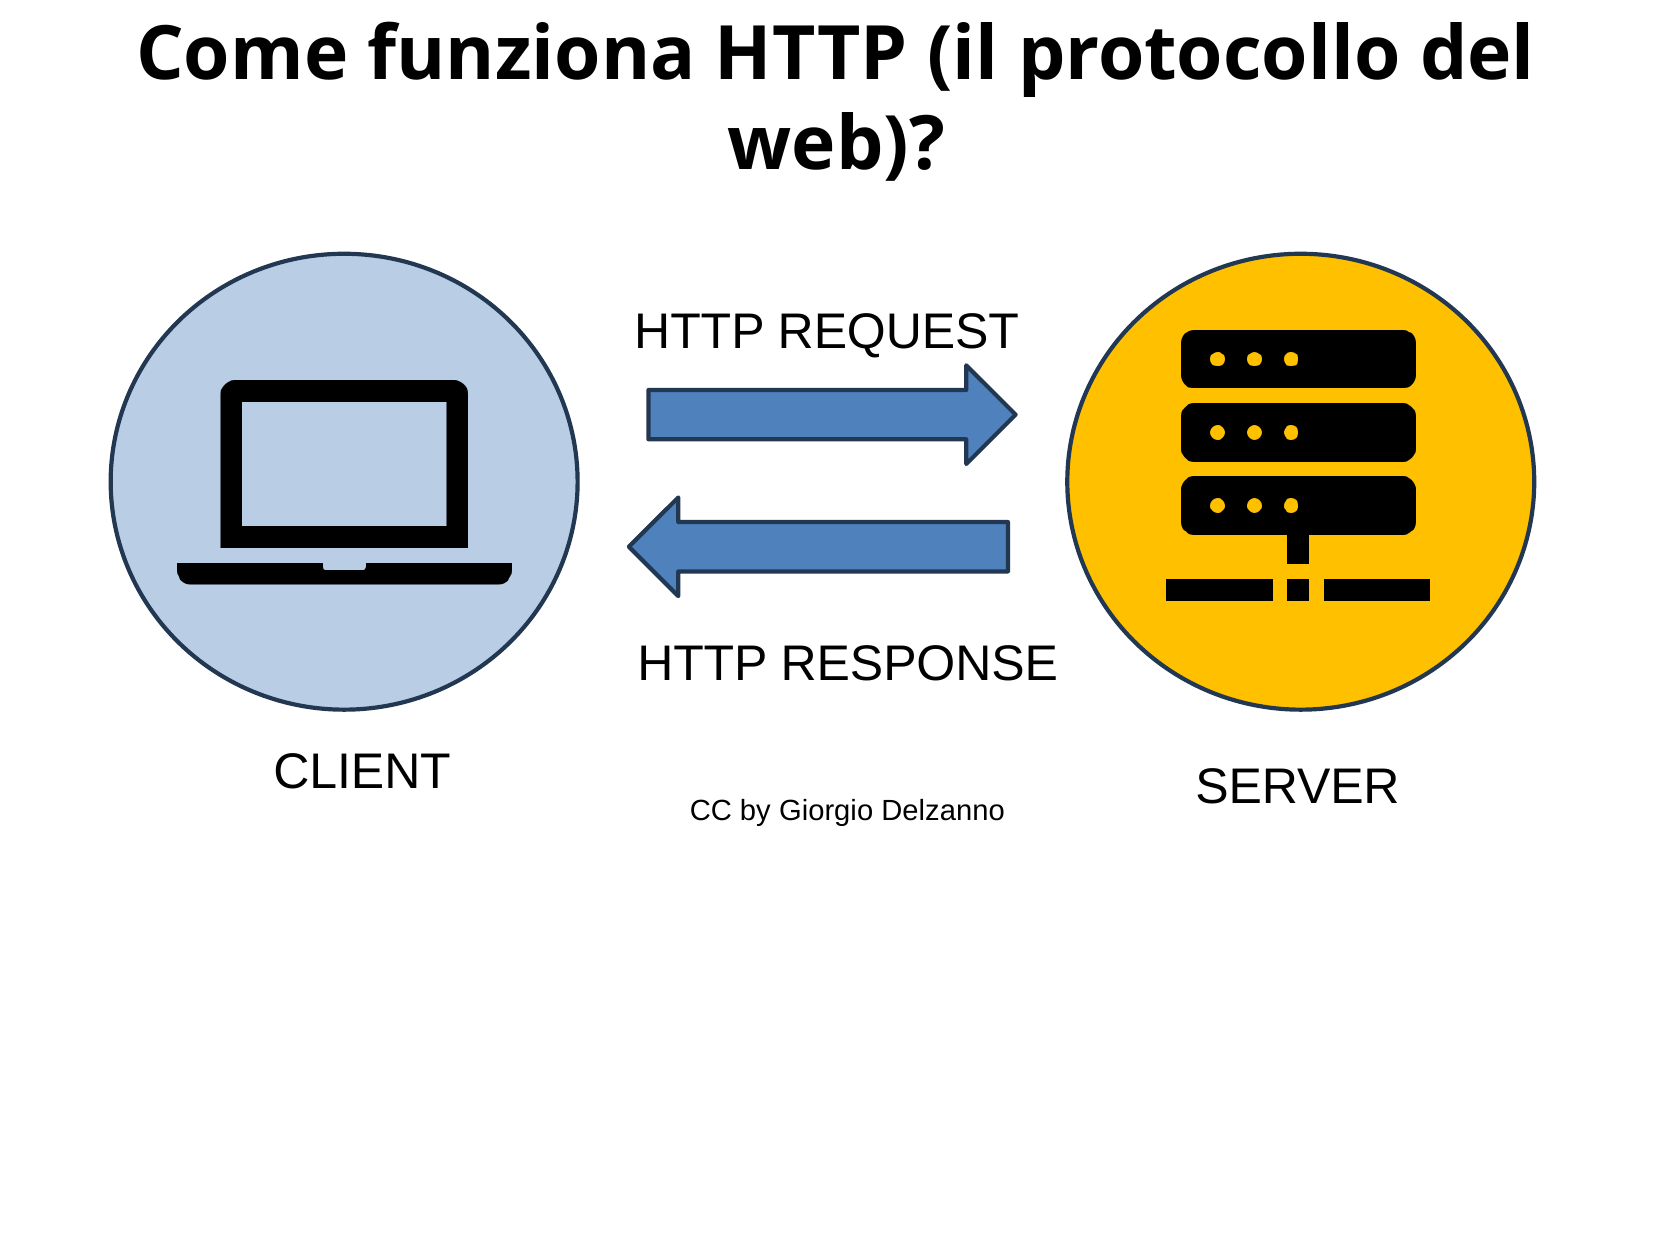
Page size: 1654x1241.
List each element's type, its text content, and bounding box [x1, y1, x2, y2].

text_box CLIENT [258, 731, 466, 807]
text_box [519, 330, 578, 633]
text_box SERVER [1180, 746, 1415, 822]
text_box [1474, 328, 1535, 635]
text_box [1067, 335, 1122, 629]
text_box HTTP RESPONSE [622, 623, 1073, 699]
text_box Come funziona HTTP (il protocollo del web)? [63, 0, 1609, 198]
picture [169, 307, 519, 657]
text_box [628, 497, 1008, 597]
text_box [110, 330, 169, 633]
picture [1122, 289, 1474, 641]
text_box [648, 366, 1016, 464]
text_box [1176, 253, 1426, 289]
text_box HTTP REQUEST [619, 290, 1034, 366]
text_box [194, 657, 494, 710]
text_box [1133, 641, 1468, 710]
text_box CC by Giorgio Delzanno [675, 784, 1021, 834]
text_box [194, 253, 495, 307]
